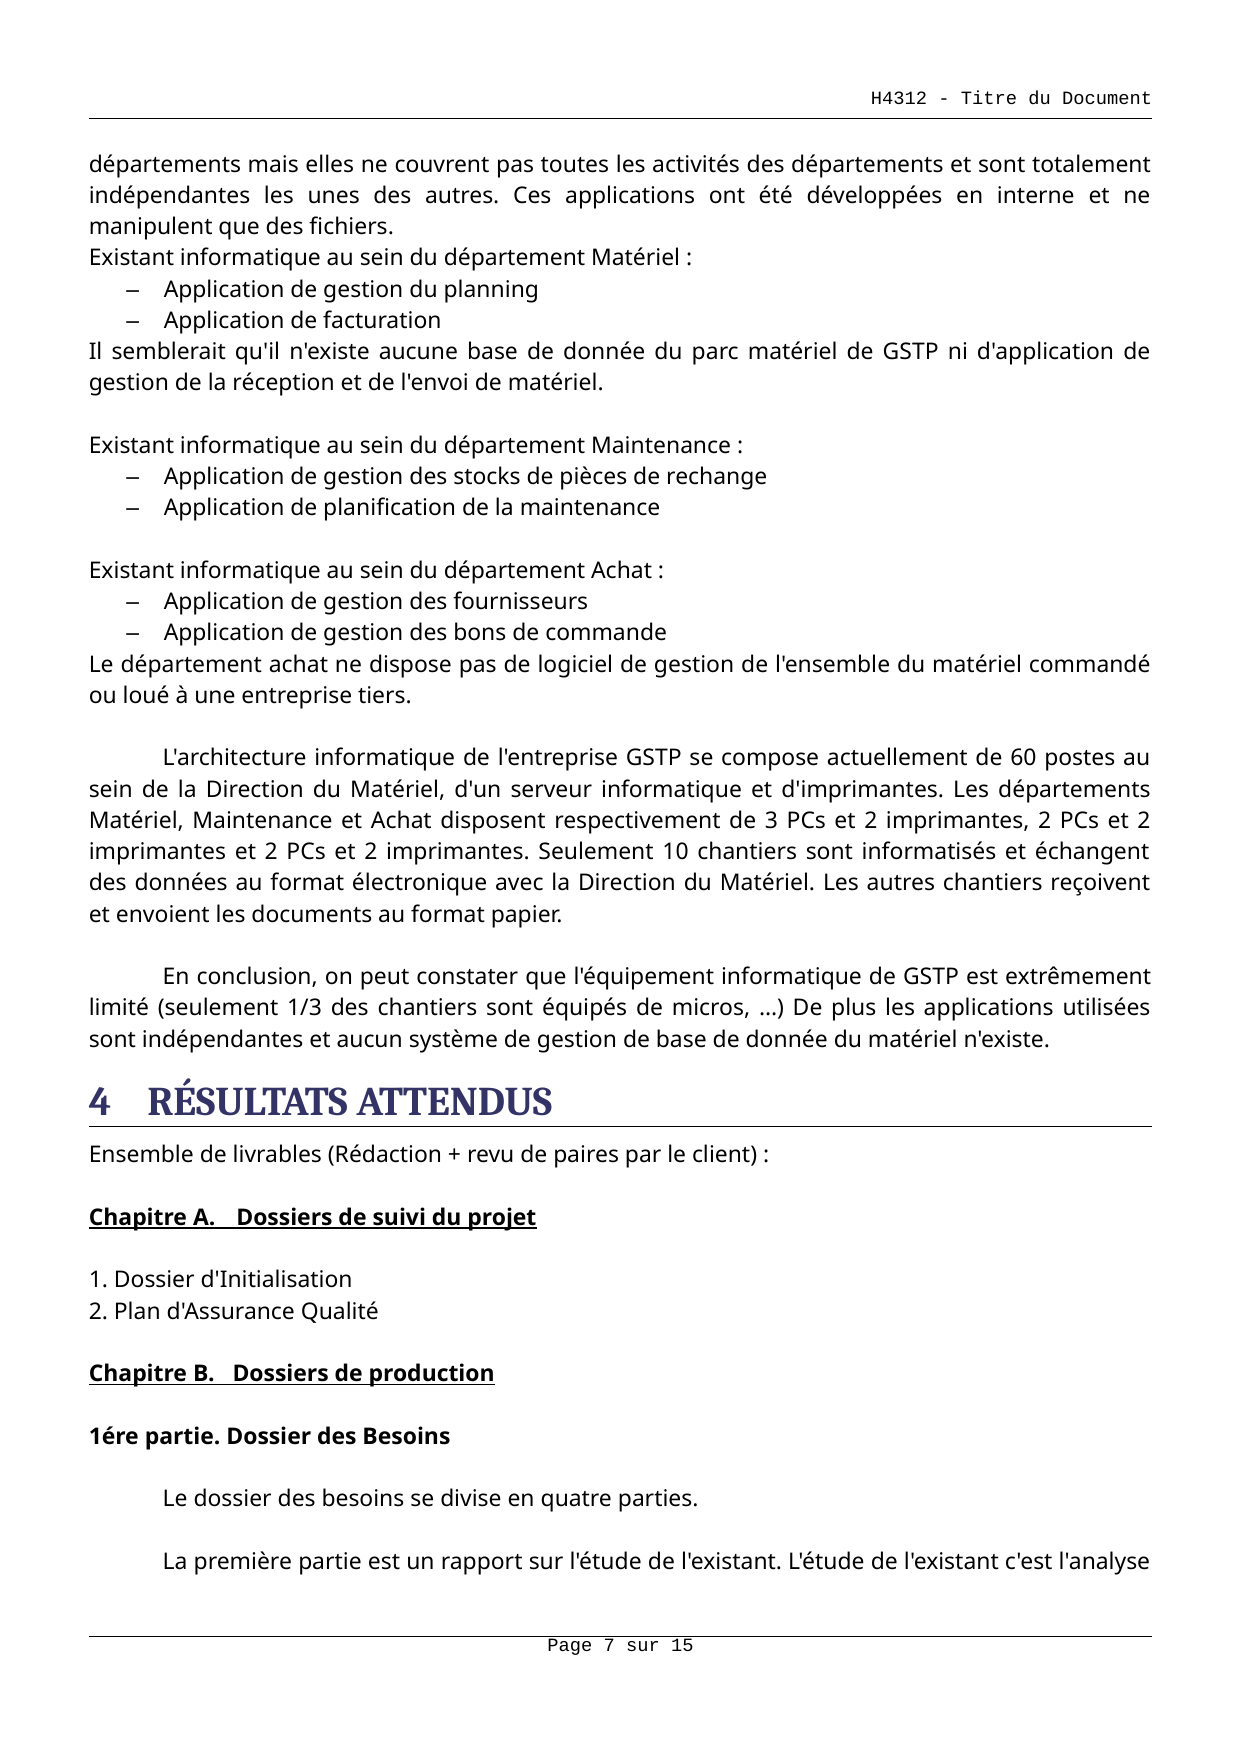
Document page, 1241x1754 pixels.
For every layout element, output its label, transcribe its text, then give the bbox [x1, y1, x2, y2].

subtitle Résultats attendus [88, 1079, 1152, 1126]
list Application de gestion du planning [126, 272, 1152, 304]
text Le dossier des besoins se divise en quatre parties. [88, 1482, 1152, 1513]
text 1ére partie. Dossier des Besoins [88, 1419, 1152, 1451]
text En conclusion, on peut constater que l'équipement informatique de GSTP est extrêmement limité (seulement 1/3 des chantiers sont équipés de micros, …) De plus les applications utilisées sont indépendantes et aucun système de gestion de base de donnée du matériel n'existe. [88, 960, 1152, 1054]
text Existant informatique au sein du département Achat : [88, 554, 1152, 585]
text Ensemble de livrables (Rédaction + revu de paires par le client) : [88, 1138, 1152, 1169]
list Application de planification de la maintenance [126, 491, 1152, 522]
list Application de gestion des stocks de pièces de rechange [126, 460, 1152, 491]
text départements mais elles ne couvrent pas toutes les activités des départements et sont totalement indépendantes les unes des autres. Ces applications ont été développées en interne et ne manipulent que des fichiers. [88, 147, 1152, 241]
text Existant informatique au sein du département Maintenance : [88, 429, 1152, 460]
text 2. Plan d'Assurance Qualité [88, 1294, 1152, 1326]
text Chapitre B. Dossiers de production [88, 1357, 1152, 1388]
list Application de gestion des bons de commande [126, 616, 1152, 647]
text Existant informatique au sein du département Matériel : [88, 241, 1152, 272]
text Chapitre A. Dossiers de suivi du projet [88, 1201, 1152, 1232]
text Le département achat ne dispose pas de logiciel de gestion de l'ensemble du matériel commandé ou loué à une entreprise tiers. [88, 647, 1152, 710]
text La première partie est un rapport sur l'étude de l'existant. L'étude de l'existant c'est l'analyse [88, 1544, 1152, 1576]
text Il semblerait qu'il n'existe aucune base de donnée du parc matériel de GSTP ni d'application de gestion de la réception et de l'envoi de matériel. [88, 335, 1152, 397]
text L'architecture informatique de l'entreprise GSTP se compose actuellement de 60 postes au sein de la Direction du Matériel, d'un serveur informatique et d'imprimantes. Les départements Matériel, Maintenance et Achat disposent respectivement de 3 PCs et 2 imprimantes, 2 PCs et 2 imprimantes et 2 PCs et 2 imprimantes. Seulement 10 chantiers sont informatisés et échangent des données au format électronique avec la Direction du Matériel. Les autres chantiers reçoivent et envoient les documents au format papier. [88, 741, 1152, 929]
list Application de gestion des fournisseurs [126, 585, 1152, 616]
list Application de facturation [126, 304, 1152, 335]
text 1. Dossier d'Initialisation [88, 1263, 1152, 1294]
